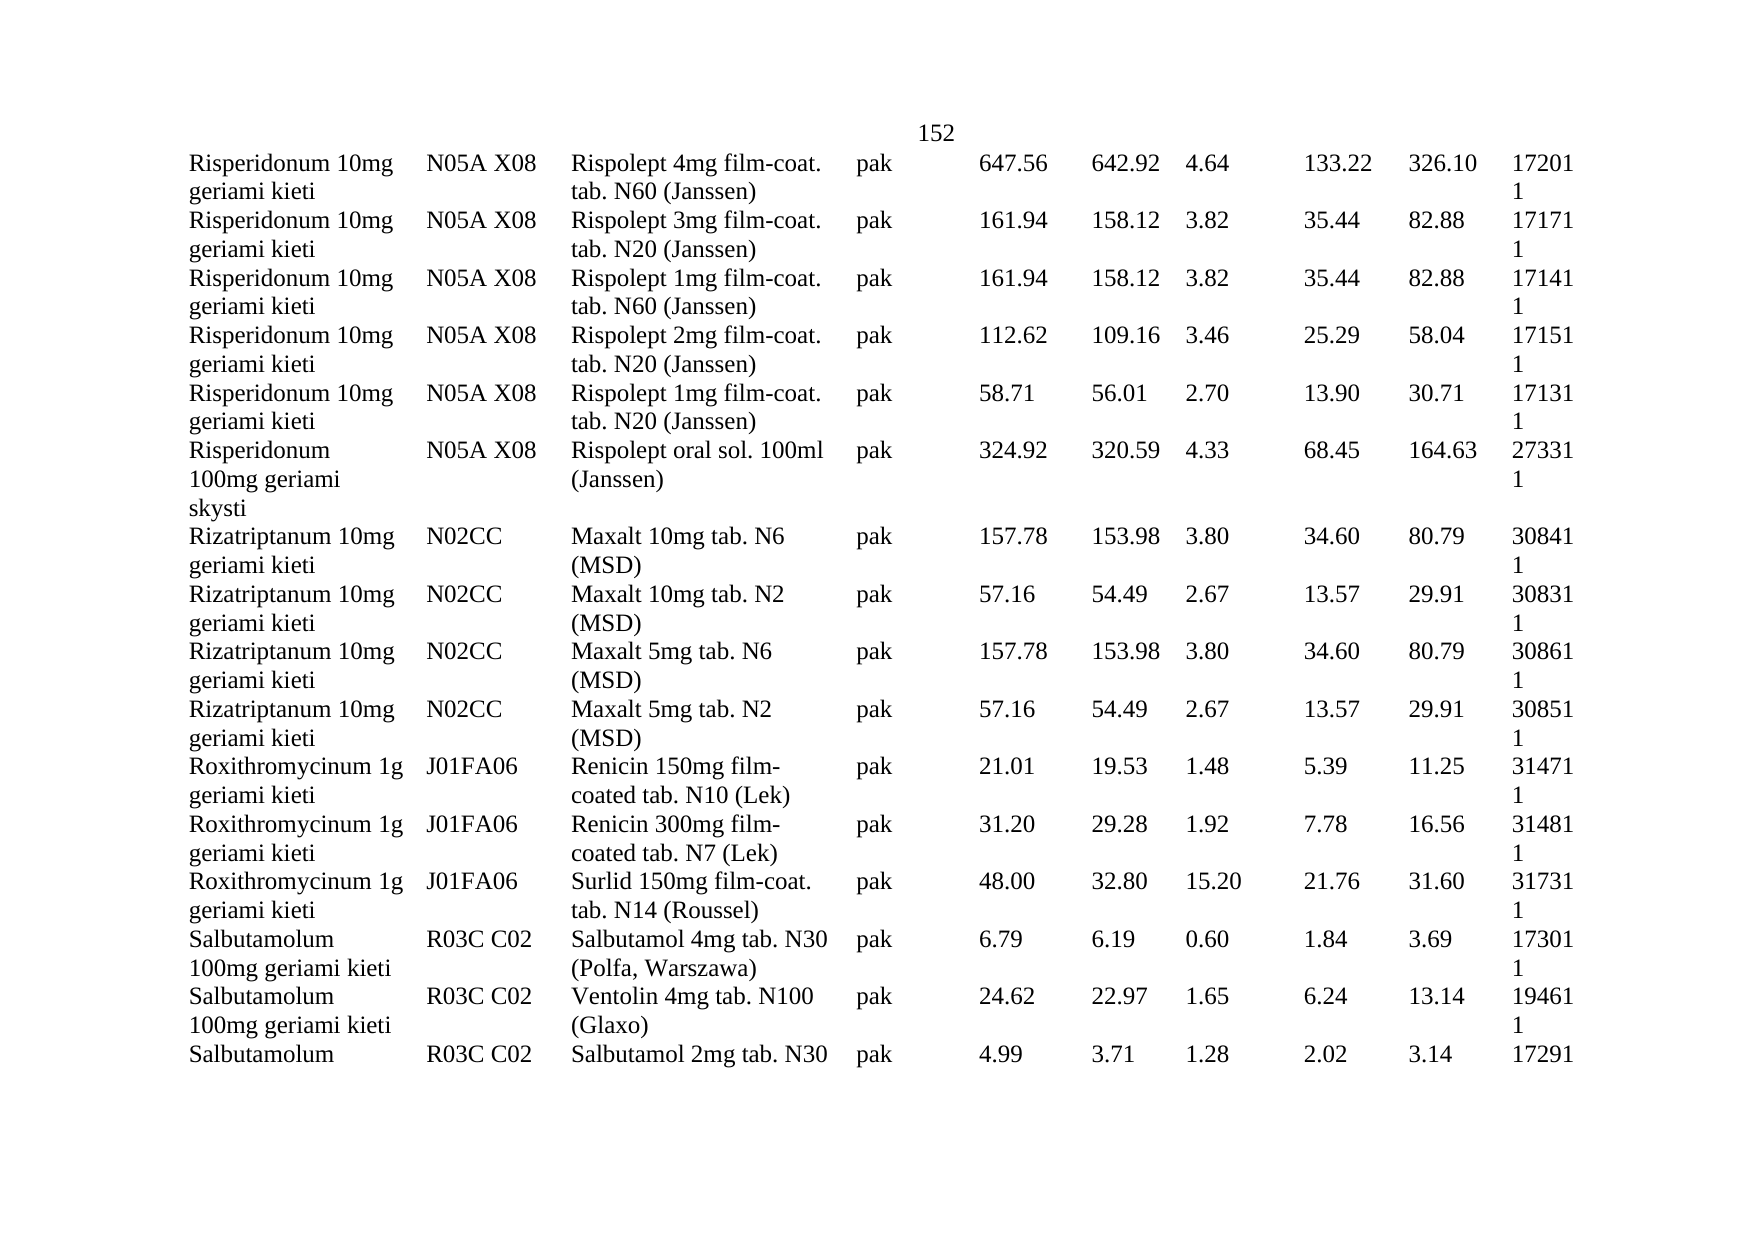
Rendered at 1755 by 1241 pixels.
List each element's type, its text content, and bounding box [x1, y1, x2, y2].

table_cell 6.19 [1080, 924, 1174, 981]
table_cell 15.20 [1174, 866, 1292, 924]
table_cell 11.25 [1397, 751, 1500, 809]
table_cell 54.49 [1080, 579, 1174, 636]
table_cell 19.53 [1080, 751, 1174, 809]
table_cell 22.97 [1080, 981, 1174, 1039]
table_cell pak [845, 205, 968, 263]
table_cell 164.63 [1397, 435, 1500, 521]
table_cell Ventolin 4mg tab. N100 (Glaxo) [560, 981, 845, 1039]
table_cell Maxalt 5mg tab. N2 (MSD) [560, 694, 845, 751]
table_cell 194611 [1500, 981, 1595, 1039]
table_cell N02CC [415, 521, 559, 579]
table_cell 6.24 [1293, 981, 1397, 1039]
table_cell 48.00 [968, 866, 1080, 924]
table_cell Salbutamolum 100mg geriami kieti [177, 924, 415, 981]
table_cell 642.92 [1080, 148, 1174, 205]
table_cell pak [845, 809, 968, 866]
table_cell 82.88 [1397, 205, 1500, 263]
table_cell Renicin 300mg film-coated tab. N7 (Lek) [560, 809, 845, 866]
table_cell 314711 [1500, 751, 1595, 809]
table_cell Salbutamol 4mg tab. N30 (Polfa, Warszawa) [560, 924, 845, 981]
table_cell Roxithromycinum 1g geriami kieti [177, 751, 415, 809]
table_cell N05A X08 [415, 148, 559, 205]
table_cell pak [845, 866, 968, 924]
table_cell Rizatriptanum 10mg geriami kieti [177, 636, 415, 694]
table_cell N02CC [415, 579, 559, 636]
table_cell 308311 [1500, 579, 1595, 636]
table_cell 171711 [1500, 205, 1595, 263]
table_cell 7.78 [1293, 809, 1397, 866]
table_cell 13.14 [1397, 981, 1500, 1039]
table_cell 68.45 [1293, 435, 1397, 521]
table_cell 29.28 [1080, 809, 1174, 866]
table_cell pak [845, 521, 968, 579]
table_cell 35.44 [1293, 205, 1397, 263]
table_cell pak [845, 579, 968, 636]
table_cell Salbutamolum [177, 1039, 415, 1068]
table_cell R03C C02 [415, 924, 559, 981]
table_cell pak [845, 148, 968, 205]
table_cell 21.01 [968, 751, 1080, 809]
table_cell 21.76 [1293, 866, 1397, 924]
table_cell Rizatriptanum 10mg geriami kieti [177, 694, 415, 751]
table_cell Risperidonum 10mg geriami kieti [177, 148, 415, 205]
table_cell 172011 [1500, 148, 1595, 205]
table_cell Rizatriptanum 10mg geriami kieti [177, 521, 415, 579]
table_cell 29.91 [1397, 579, 1500, 636]
table_cell pak [845, 378, 968, 435]
table_cell 34.60 [1293, 636, 1397, 694]
table_cell 13.57 [1293, 579, 1397, 636]
table_cell pak [845, 981, 968, 1039]
table_cell Renicin 150mg film-coated tab. N10 (Lek) [560, 751, 845, 809]
table_cell 31.20 [968, 809, 1080, 866]
table_cell 5.39 [1293, 751, 1397, 809]
table_cell Rispolept 1mg film-coat. tab. N20 (Janssen) [560, 378, 845, 435]
table_cell Rispolept 1mg film-coat. tab. N60 (Janssen) [560, 263, 845, 320]
table_cell 80.79 [1397, 521, 1500, 579]
table_cell 57.16 [968, 579, 1080, 636]
table_cell 320.59 [1080, 435, 1174, 521]
table_cell 1.84 [1293, 924, 1397, 981]
table_cell 58.71 [968, 378, 1080, 435]
table_cell 2.70 [1174, 378, 1292, 435]
table_cell pak [845, 924, 968, 981]
table_cell pak [845, 320, 968, 378]
table_cell R03C C02 [415, 981, 559, 1039]
table_cell pak [845, 263, 968, 320]
table_cell Salbutamol 2mg tab. N30 [560, 1039, 845, 1068]
table_cell 32.80 [1080, 866, 1174, 924]
table_cell 324.92 [968, 435, 1080, 521]
table_cell 273311 [1500, 435, 1595, 521]
table_cell N05A X08 [415, 378, 559, 435]
table_cell J01FA06 [415, 751, 559, 809]
table_cell 161.94 [968, 205, 1080, 263]
table_cell 153.98 [1080, 636, 1174, 694]
table_cell Rispolept 4mg film-coat. tab. N60 (Janssen) [560, 148, 845, 205]
table_cell Rizatriptanum 10mg geriami kieti [177, 579, 415, 636]
table_cell 314811 [1500, 809, 1595, 866]
table_cell 3.80 [1174, 636, 1292, 694]
table_cell Surlid 150mg film-coat. tab. N14 (Roussel) [560, 866, 845, 924]
table_cell 2.67 [1174, 579, 1292, 636]
table_cell 2.02 [1293, 1039, 1397, 1068]
table_cell 16.56 [1397, 809, 1500, 866]
table_cell J01FA06 [415, 809, 559, 866]
table_cell 157.78 [968, 636, 1080, 694]
table_cell 3.46 [1174, 320, 1292, 378]
table_cell 80.79 [1397, 636, 1500, 694]
table_cell 326.10 [1397, 148, 1500, 205]
table_cell 1.28 [1174, 1039, 1292, 1068]
table_cell 1.48 [1174, 751, 1292, 809]
table_cell Roxithromycinum 1g geriami kieti [177, 809, 415, 866]
table_cell 3.71 [1080, 1039, 1174, 1068]
table_cell 153.98 [1080, 521, 1174, 579]
table_cell N05A X08 [415, 263, 559, 320]
table_cell 171311 [1500, 378, 1595, 435]
table_cell 54.49 [1080, 694, 1174, 751]
table_cell Rispolept 2mg film-coat. tab. N20 (Janssen) [560, 320, 845, 378]
table_cell N05A X08 [415, 320, 559, 378]
table_cell 112.62 [968, 320, 1080, 378]
table_cell 17291 [1500, 1039, 1595, 1068]
table_cell 4.64 [1174, 148, 1292, 205]
table_cell 308611 [1500, 636, 1595, 694]
table_cell 57.16 [968, 694, 1080, 751]
table_cell 308511 [1500, 694, 1595, 751]
table_cell 56.01 [1080, 378, 1174, 435]
table_cell Risperidonum 10mg geriami kieti [177, 378, 415, 435]
table_cell 30.71 [1397, 378, 1500, 435]
table_cell pak [845, 1039, 968, 1068]
table_cell Rispolept oral sol. 100ml (Janssen) [560, 435, 845, 521]
table_cell pak [845, 751, 968, 809]
table_cell 13.57 [1293, 694, 1397, 751]
table_cell 24.62 [968, 981, 1080, 1039]
table_cell 3.14 [1397, 1039, 1500, 1068]
table_cell Maxalt 10mg tab. N6 (MSD) [560, 521, 845, 579]
table_cell 3.69 [1397, 924, 1500, 981]
table_cell 157.78 [968, 521, 1080, 579]
table_cell 308411 [1500, 521, 1595, 579]
table_cell 0.60 [1174, 924, 1292, 981]
table_cell 173011 [1500, 924, 1595, 981]
table_cell J01FA06 [415, 866, 559, 924]
table_cell Risperidonum 10mg geriami kieti [177, 320, 415, 378]
table_cell 133.22 [1293, 148, 1397, 205]
table_cell Risperidonum 100mg geriami skysti [177, 435, 415, 521]
table_cell 13.90 [1293, 378, 1397, 435]
table_cell 29.91 [1397, 694, 1500, 751]
table_cell Risperidonum 10mg geriami kieti [177, 263, 415, 320]
table_cell 317311 [1500, 866, 1595, 924]
table_cell Rispolept 3mg film-coat. tab. N20 (Janssen) [560, 205, 845, 263]
table_cell 2.67 [1174, 694, 1292, 751]
table_cell 1.92 [1174, 809, 1292, 866]
table_cell 171411 [1500, 263, 1595, 320]
table_cell N02CC [415, 636, 559, 694]
table_cell 35.44 [1293, 263, 1397, 320]
table_cell 171511 [1500, 320, 1595, 378]
table_cell 6.79 [968, 924, 1080, 981]
table_cell N05A X08 [415, 435, 559, 521]
table_cell 1.65 [1174, 981, 1292, 1039]
table_cell pak [845, 694, 968, 751]
table_cell 158.12 [1080, 205, 1174, 263]
table_cell 158.12 [1080, 263, 1174, 320]
table_cell Risperidonum 10mg geriami kieti [177, 205, 415, 263]
table_cell pak [845, 636, 968, 694]
table_cell N02CC [415, 694, 559, 751]
table_cell 25.29 [1293, 320, 1397, 378]
table_cell 109.16 [1080, 320, 1174, 378]
table_cell 4.99 [968, 1039, 1080, 1068]
table_cell Maxalt 10mg tab. N2 (MSD) [560, 579, 845, 636]
table_cell 161.94 [968, 263, 1080, 320]
table_cell 647.56 [968, 148, 1080, 205]
table_cell 34.60 [1293, 521, 1397, 579]
table_cell Salbutamolum 100mg geriami kieti [177, 981, 415, 1039]
table_cell 82.88 [1397, 263, 1500, 320]
table_cell pak [845, 435, 968, 521]
table_cell 31.60 [1397, 866, 1500, 924]
table_cell Maxalt 5mg tab. N6 (MSD) [560, 636, 845, 694]
table_cell R03C C02 [415, 1039, 559, 1068]
table_cell 3.82 [1174, 205, 1292, 263]
table_cell 4.33 [1174, 435, 1292, 521]
table_cell 58.04 [1397, 320, 1500, 378]
table_cell 3.82 [1174, 263, 1292, 320]
table_cell N05A X08 [415, 205, 559, 263]
table_cell 3.80 [1174, 521, 1292, 579]
table_cell Roxithromycinum 1g geriami kieti [177, 866, 415, 924]
